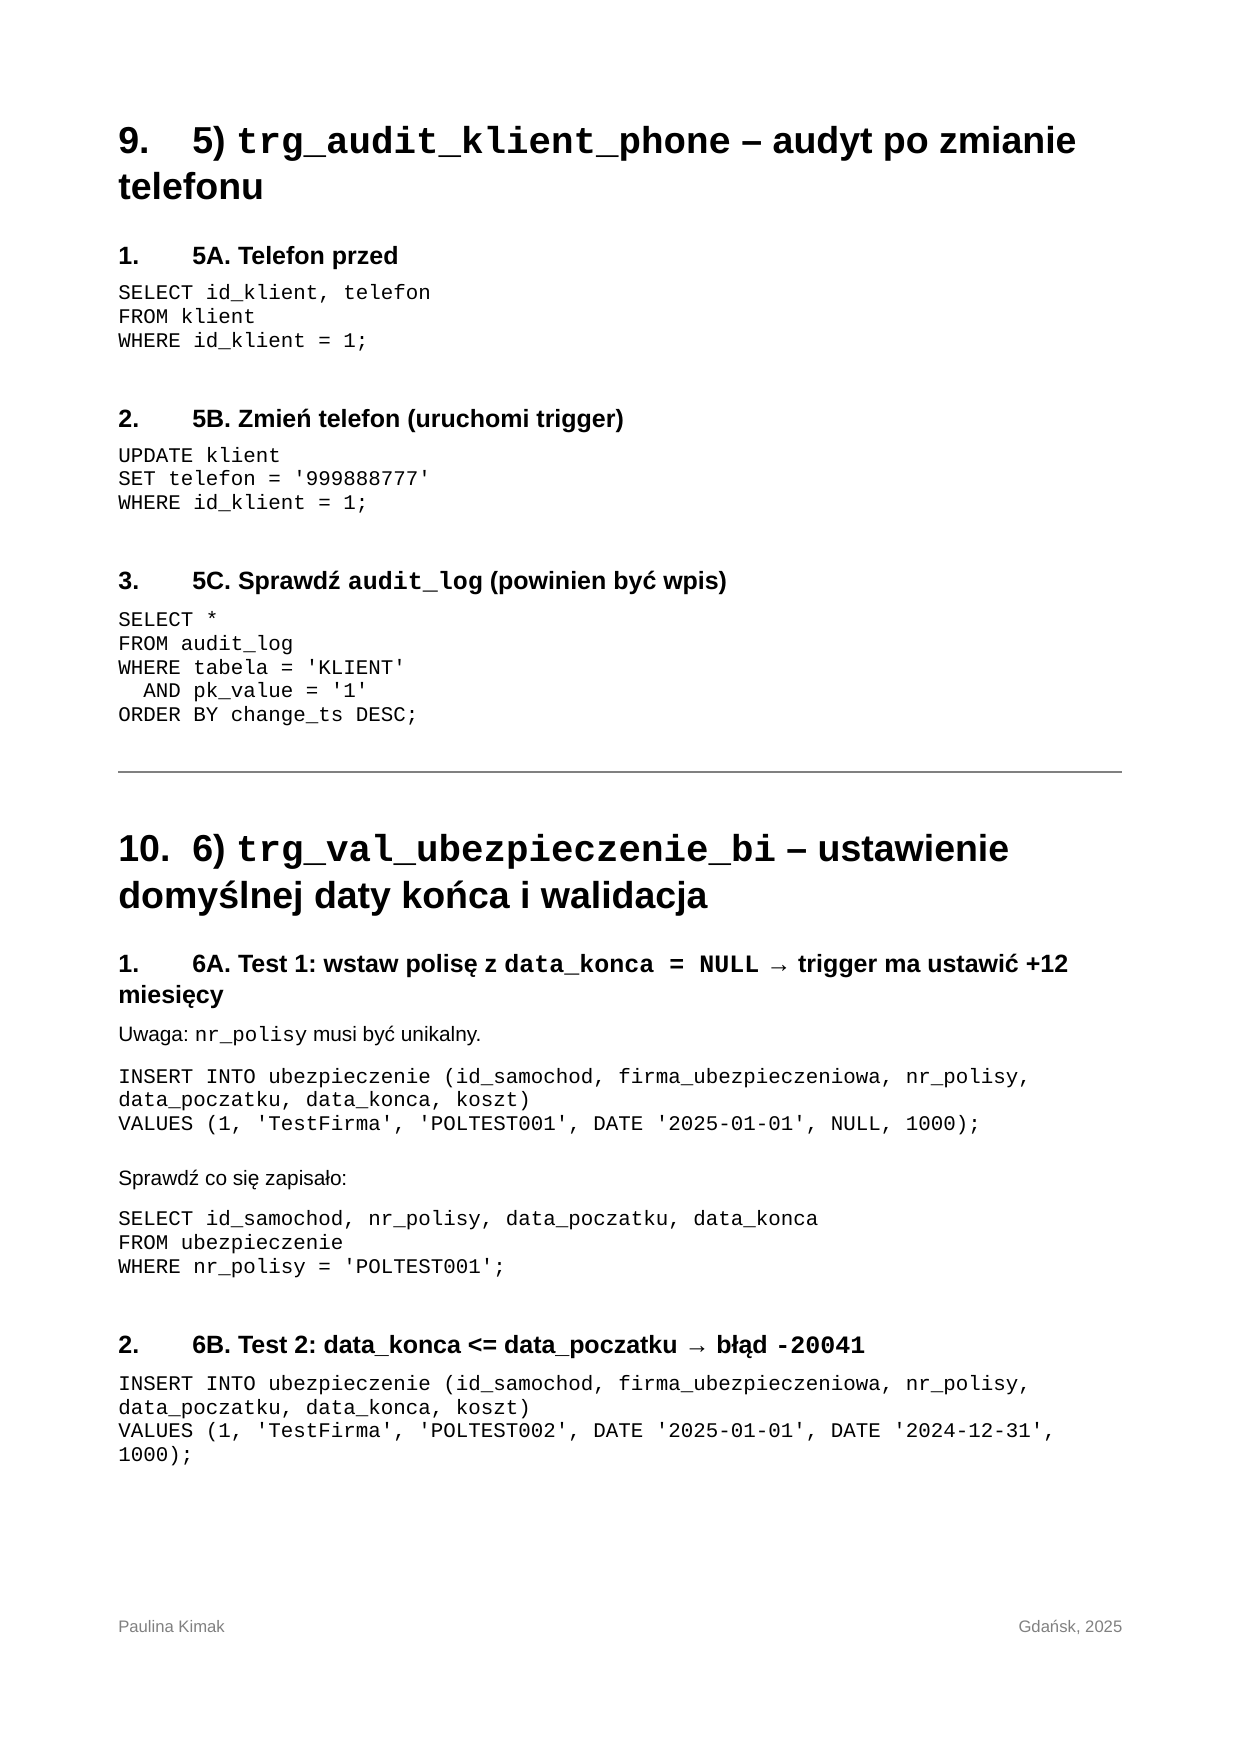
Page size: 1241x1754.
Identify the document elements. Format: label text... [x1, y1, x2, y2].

text WHERE tabela = 'KLIENT' [118, 657, 1122, 680]
text SELECT id_klient, telefon [118, 282, 1122, 306]
text SELECT id_samochod, nr_polisy, data_poczatku, data_konca [118, 1208, 1122, 1232]
text SET telefon = '999888777' [118, 468, 1122, 492]
subtitle 6A. Test 1: wstaw polisę z data_konca = NULL → trigger ma ustawić +12 miesięcy [118, 949, 1122, 1009]
subtitle 5B. Zmień telefon (uruchomi trigger) [118, 403, 1122, 432]
text VALUES (1, 'TestFirma', 'POLTEST002', DATE '2025-01-01', DATE '2024-12-31', 1000); [118, 1420, 1122, 1468]
text WHERE id_klient = 1; [118, 492, 1122, 516]
text UPDATE klient [118, 445, 1122, 468]
text FROM audit_log [118, 633, 1122, 657]
text WHERE id_klient = 1; [118, 329, 1122, 353]
text INSERT INTO ubezpieczenie (id_samochod, firma_ubezpieczeniowa, nr_polisy, data_poczatku, data_konca, koszt) [118, 1373, 1122, 1420]
text INSERT INTO ubezpieczenie (id_samochod, firma_ubezpieczeniowa, nr_polisy, data_poczatku, data_konca, koszt) [118, 1066, 1122, 1113]
subtitle 5C. Sprawdź audit_log (powinien być wpis) [118, 566, 1122, 597]
subtitle 5) trg_audit_klient_phone – audyt po zmianie telefonu [118, 118, 1122, 208]
text VALUES (1, 'TestFirma', 'POLTEST001', DATE '2025-01-01', NULL, 1000); [118, 1113, 1122, 1137]
text WHERE nr_polisy = 'POLTEST001'; [118, 1256, 1122, 1279]
text Sprawdź co się zapisało: [118, 1166, 1122, 1190]
text FROM ubezpieczenie [118, 1232, 1122, 1256]
text Uwaga: nr_polisy musi być unikalny. [118, 1022, 1122, 1047]
subtitle 6) trg_val_ubezpieczenie_bi – ustawienie domyślnej daty końca i walidacja [118, 826, 1122, 916]
text AND pk_value = '1' [118, 680, 1122, 704]
text SELECT * [118, 609, 1122, 633]
text ORDER BY change_ts DESC; [118, 704, 1122, 728]
subtitle 5A. Telefon przed [118, 241, 1122, 270]
text FROM klient [118, 306, 1122, 329]
subtitle 6B. Test 2: data_konca <= data_poczatku → błąd -20041 [118, 1329, 1122, 1361]
